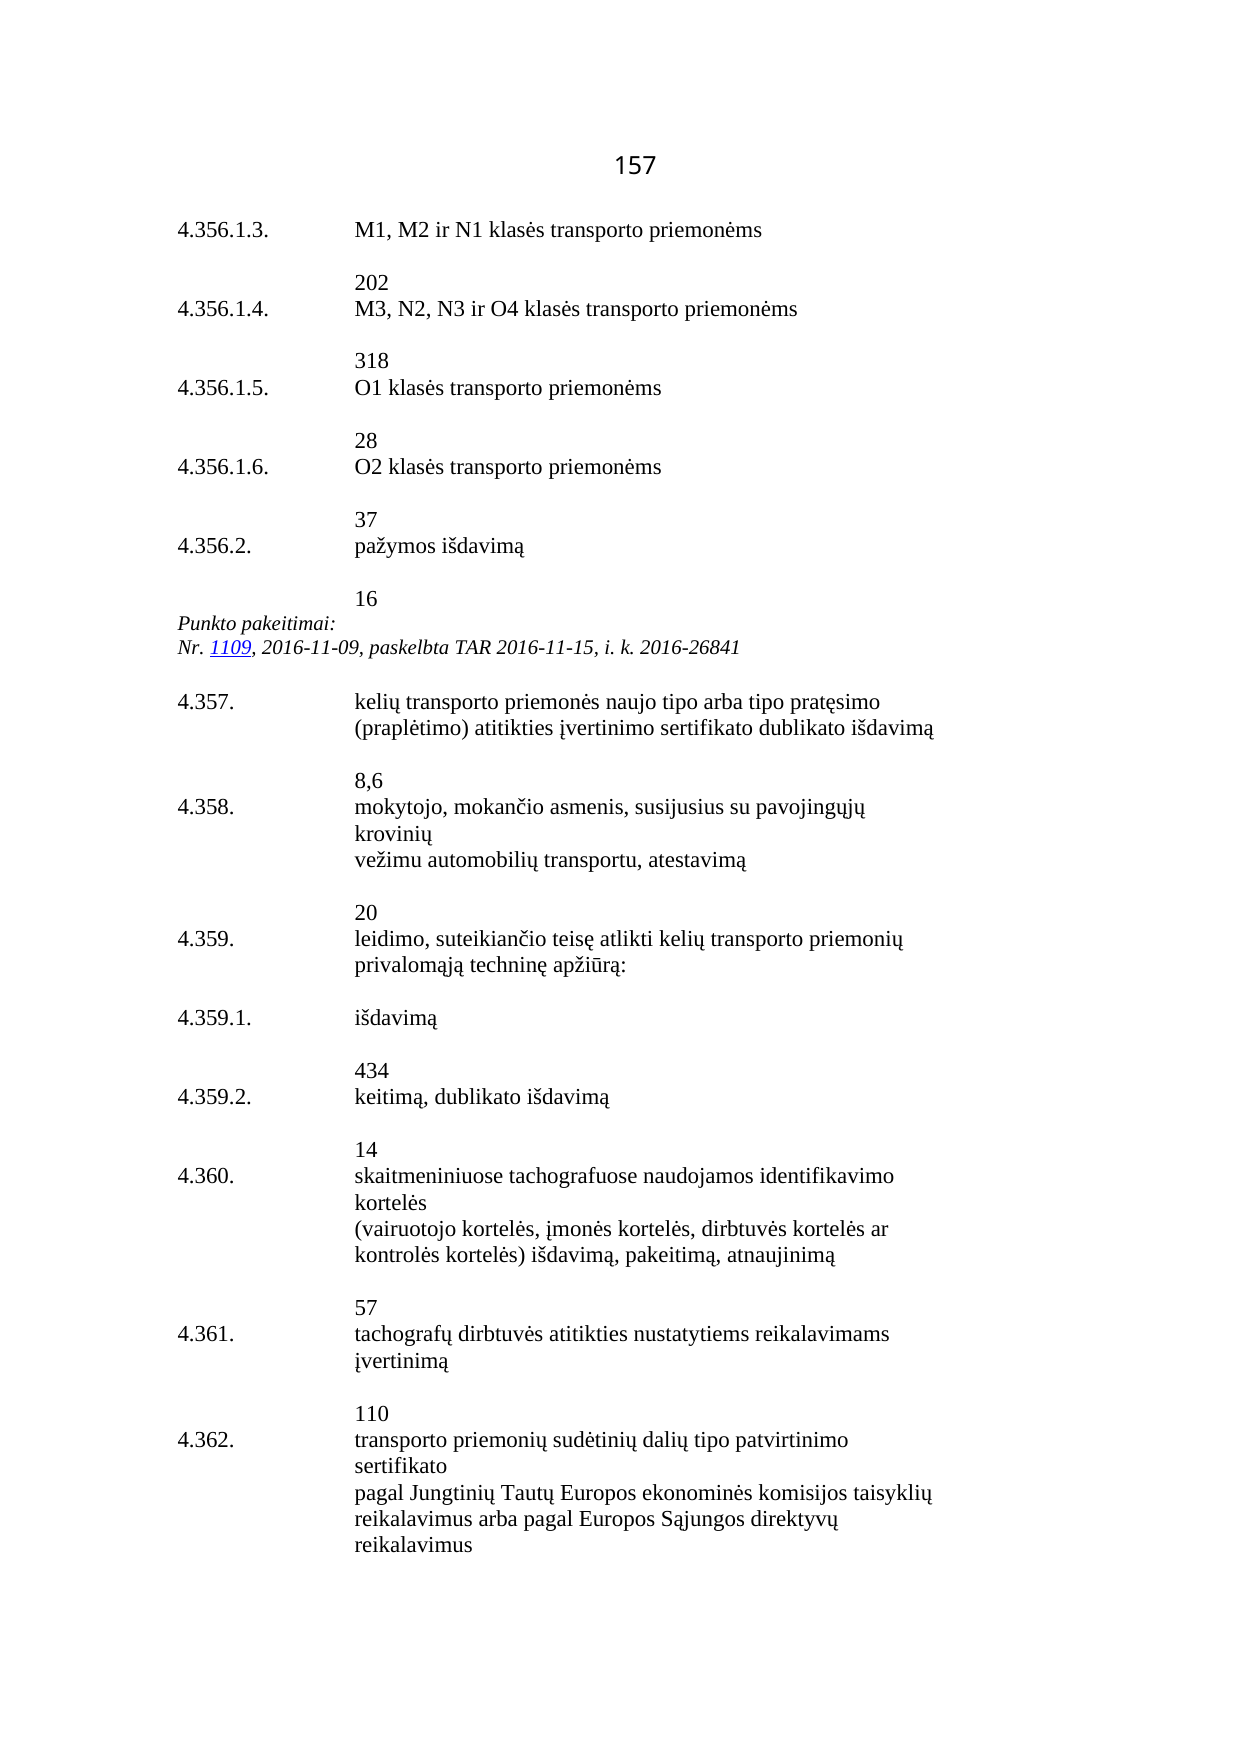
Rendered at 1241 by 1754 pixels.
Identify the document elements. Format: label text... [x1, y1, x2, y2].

text 4.356.1.3. M1, M2 ir N1 klasės transporto priemonėms 202 [177, 216, 892, 295]
text Nr. 1109, 2016-11-09, paskelbta TAR 2016-11-15, i. k. 2016-26841 [177, 635, 1093, 659]
text 4.359.1. išdavimą 434 [177, 1004, 945, 1083]
text kontrolės kortelės) išdavimą, pakeitimą, atnaujinimą 57 [354, 1241, 945, 1321]
text 4.360. skaitmeniniuose tachografuose naudojamos identifikavimo kortelės [177, 1162, 945, 1215]
text 4.361. tachografų dirbtuvės atitikties nustatytiems reikalavimams [177, 1321, 945, 1347]
text vežimu automobilių transportu, atestavimą 20 [354, 846, 945, 925]
text 4.362. transporto priemonių sudėtinių dalių tipo patvirtinimo sertifikato [177, 1426, 945, 1479]
text 4.359.2. keitimą, dublikato išdavimą 14 [177, 1083, 945, 1162]
text (vairuotojo kortelės, įmonės kortelės, dirbtuvės kortelės ar [354, 1215, 945, 1241]
text pagal Jungtinių Tautų Europos ekonominės komisijos taisyklių [354, 1479, 945, 1505]
text 4.359. leidimo, suteikiančio teisę atlikti kelių transporto priemonių [177, 925, 945, 952]
text reikalavimus arba pagal Europos Sąjungos direktyvų reikalavimus [354, 1505, 945, 1558]
text privalomąją techninę apžiūrą: [354, 952, 945, 1004]
text 4.356.1.5. O1 klasės transporto priemonėms 28 [177, 374, 892, 453]
text 4.357. kelių transporto priemonės naujo tipo arba tipo pratęsimo [177, 688, 945, 714]
text 4.356.2. pažymos išdavimą 16 [177, 532, 892, 611]
text įvertinimą 110 [354, 1347, 945, 1426]
text Punkto pakeitimai: [177, 611, 1093, 635]
text 4.356.1.4. M3, N2, N3 ir O4 klasės transporto priemonėms 318 [177, 295, 892, 374]
text 4.356.1.6. O2 klasės transporto priemonėms 37 [177, 453, 892, 532]
text 4.358. mokytojo, mokančio asmenis, susijusius su pavojingųjų krovinių [177, 793, 945, 846]
text (praplėtimo) atitikties įvertinimo sertifikato dublikato išdavimą 8,6 [354, 714, 945, 793]
